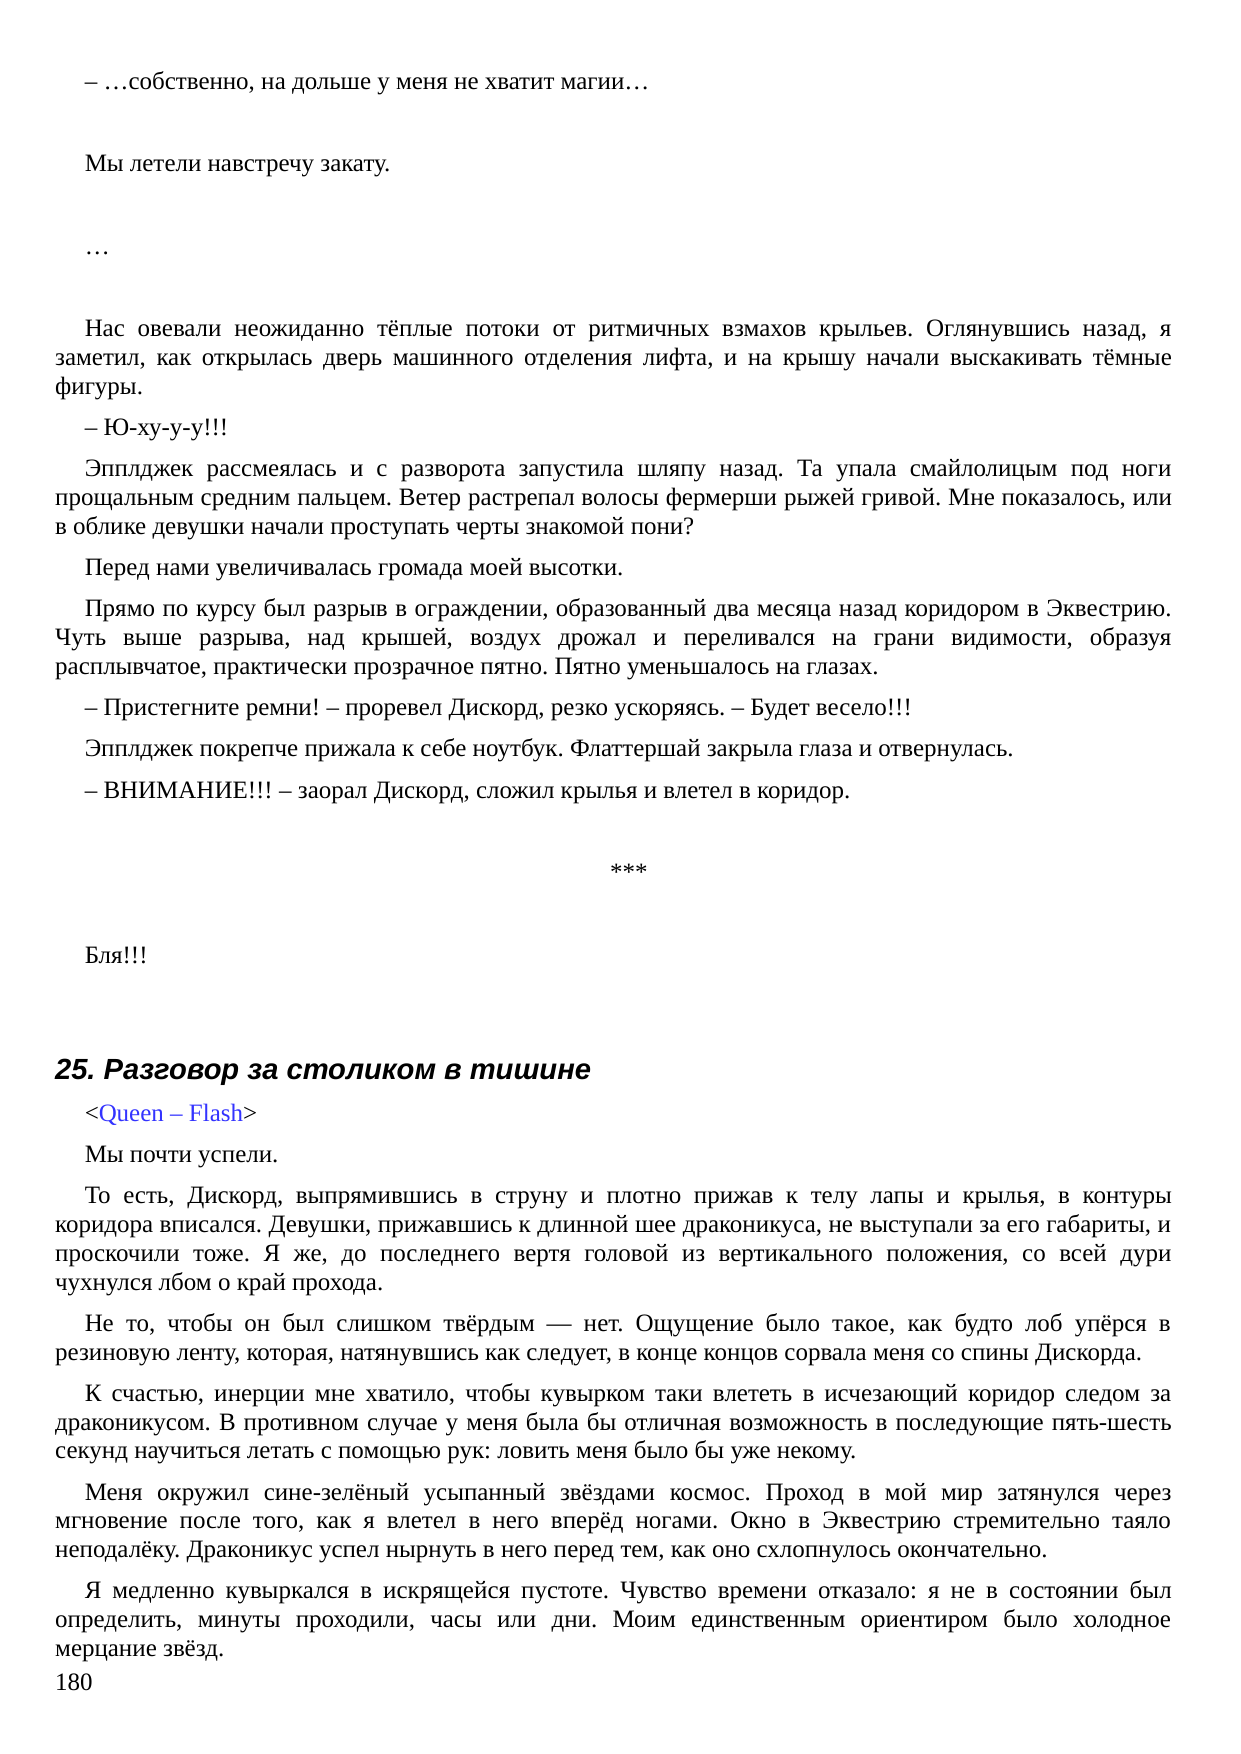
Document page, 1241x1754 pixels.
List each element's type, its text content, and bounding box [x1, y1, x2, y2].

text То есть, Дискорд, выпрямившись в струну и плотно прижав к телу лапы и крылья, в контуры коридора вписался. Девушки, прижавшись к длинной шее драконикуса, не выступали за его габариты, и проскочили тоже. Я же, до последнего вертя головой из вертикального положения, со всей дури чухнулся лбом о край прохода. [55, 1181, 1173, 1296]
text … [55, 231, 1173, 260]
text Перед нами увеличивалась громада моей высотки. [55, 552, 1173, 581]
subtitle 25. Разговор за столиком в тишине [55, 1052, 1173, 1086]
text Эпплджек покрепче прижала к себе ноутбук. Флаттершай закрыла глаза и отвернулась. [55, 733, 1173, 762]
text Мы почти успели. [55, 1139, 1173, 1168]
text К счастью, инерции мне хватило, чтобы кувырком таки влететь в исчезающий коридор следом за драконикусом. В противном случае у меня была бы отличная возможность в последующие пять-шесть секунд научиться летать с помощью рук: ловить меня было бы уже некому. [55, 1378, 1173, 1464]
text *** [55, 857, 1173, 886]
text – ВНИМАНИЕ!!! – заорал Дискорд, сложил крылья и влетел в коридор. [55, 775, 1173, 803]
text – …собственно, на дольше у меня не хватит магии… [55, 66, 1173, 95]
text Прямо по курсу был разрыв в ограждении, образованный два месяца назад коридором в Эквестрию. Чуть выше разрыва, над крышей, воздух дрожал и переливался на грани видимости, образуя расплывчатое, практически прозрачное пятно. Пятно уменьшалось на глазах. [55, 593, 1173, 680]
text – Пристегните ремни! – проревел Дискорд, резко ускоряясь. – Будет весело!!! [55, 692, 1173, 721]
text – Ю-ху-у-у!!! [55, 412, 1173, 441]
text Мы летели навстречу закату. [55, 148, 1173, 177]
text Нас овевали неожиданно тёплые потоки от ритмичных взмахов крыльев. Оглянувшись назад, я заметил, как открылась дверь машинного отделения лифта, и на крышу начали выскакивать тёмные фигуры. [55, 313, 1173, 400]
text Не то, чтобы он был слишком твёрдым — нет. Ощущение было такое, как будто лоб упёрся в резиновую ленту, которая, натянувшись как следует, в конце концов сорвала меня со спины Дискорда. [55, 1308, 1173, 1366]
text Я медленно кувыркался в искрящейся пустоте. Чувство времени отказало: я не в состоянии был определить, минуты проходили, часы или дни. Моим единственным ориентиром было холодное мерцание звёзд. [55, 1576, 1173, 1662]
text Меня окружил сине-зелёный усыпанный звёздами космос. Проход в мой мир затянулся через мгновение после того, как я влетел в него вперёд ногами. Окно в Эквестрию стремительно таяло неподалёку. Драконикус успел нырнуть в него перед тем, как оно схлопнулось окончательно. [55, 1477, 1173, 1563]
text Бля!!! [55, 940, 1173, 968]
text Эпплджек рассмеялась и с разворота запустила шляпу назад. Та упала смайлолицым под ноги прощальным средним пальцем. Ветер растрепал волосы фермерши рыжей гривой. Мне показалось, или в облике девушки начали проступать черты знакомой пони? [55, 453, 1173, 540]
text <Queen – Flash> [55, 1098, 1173, 1127]
